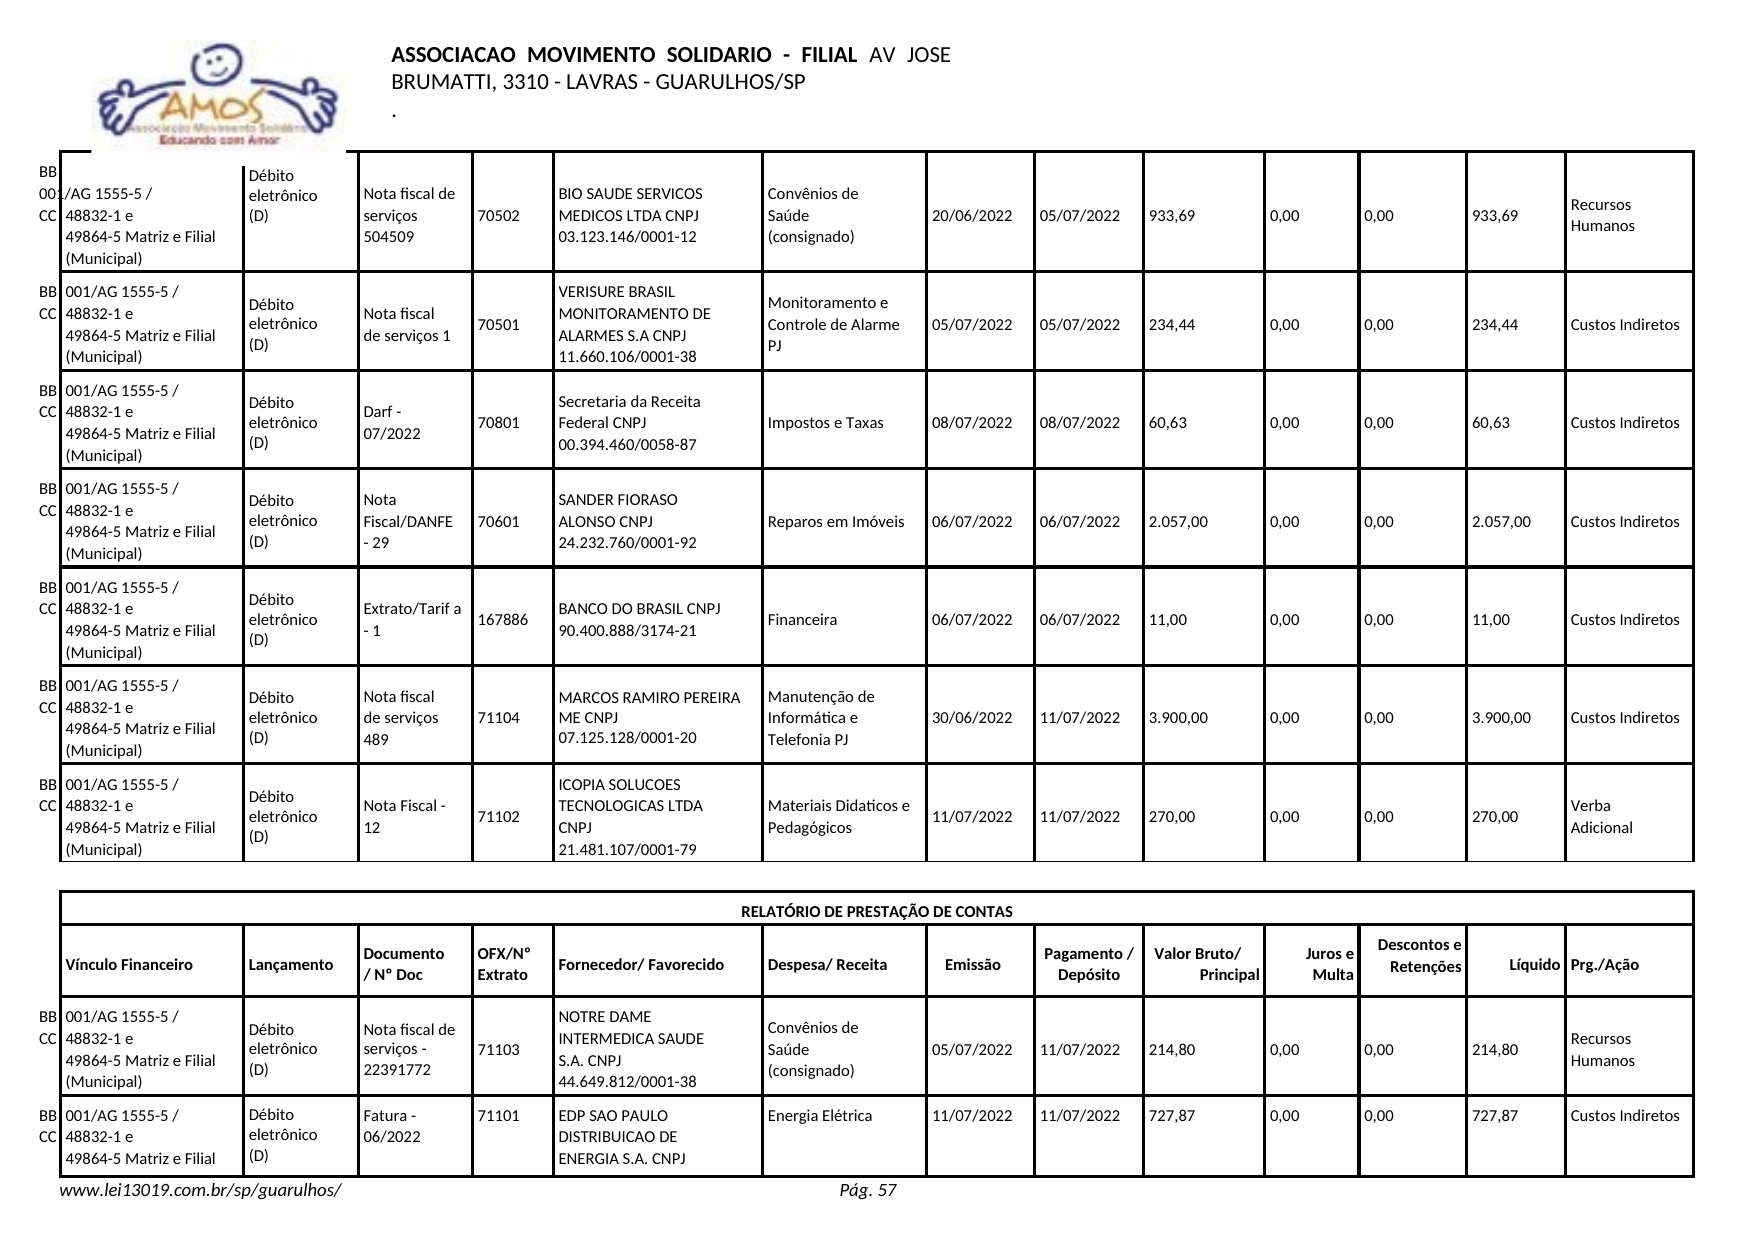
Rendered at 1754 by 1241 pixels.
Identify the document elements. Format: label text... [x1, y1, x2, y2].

table_cell Convênios de Saúde (consignado) [764, 998, 925, 1093]
table_cell 0,00 [1361, 372, 1465, 467]
table_cell 001/AG 1555-5 / 48832-1 e 49864-5 Matriz e Filial (Municipal) [62, 153, 242, 270]
table_cell Custos Indiretos [1567, 273, 1692, 368]
table_cell 001/AG 1555-5 / 48832-1 e 49864-5 Matriz e Filial (Municipal) [62, 372, 242, 467]
table_cell Débito eletrônico (D) [245, 273, 357, 368]
table_cell 0,00 [1266, 998, 1357, 1093]
table_cell VERISURE BRASIL MONITORAMENTO DE ALARMES S.A CNPJ 11.660.106/0001-38 [555, 273, 761, 368]
table_cell ICOPIA SOLUCOES TECNOLOGICAS LTDA CNPJ 21.481.107/0001-79 [555, 765, 761, 861]
table_cell 0,00 [1361, 1097, 1465, 1175]
table_cell 234,44 [1468, 273, 1564, 368]
table_cell Despesa/ Receita [764, 926, 925, 995]
table_cell Débito eletrônico (D) [245, 765, 357, 861]
table_cell Nota fiscal de serviços 489 [360, 667, 471, 762]
table_cell 0,00 [1361, 153, 1465, 270]
table_cell 11,00 [1145, 569, 1263, 664]
table_cell 11/07/2022 [1036, 998, 1142, 1093]
table_cell 270,00 [1145, 765, 1263, 861]
table_cell 0,00 [1266, 765, 1357, 861]
table_cell Impostos e Taxas [764, 372, 925, 467]
table_cell BIO SAUDE SERVICOS MEDICOS LTDA CNPJ 03.123.146/0001-12 [555, 153, 761, 270]
table_cell 06/07/2022 [928, 470, 1033, 565]
table_cell EDP SAO PAULO DISTRIBUICAO DE ENERGIA S.A. CNPJ [555, 1097, 761, 1175]
table_cell 270,00 [1468, 765, 1564, 861]
table_cell Fatura - 06/2022 [360, 1097, 471, 1175]
table_cell 0,00 [1266, 153, 1357, 270]
table_cell 214,80 [1145, 998, 1263, 1093]
table_cell 06/07/2022 [1036, 569, 1142, 664]
table_cell 05/07/2022 [1036, 153, 1142, 270]
table_cell 001/AG 1555-5 / 48832-1 e 49864-5 Matriz e Filial (Municipal) [62, 765, 242, 861]
table_cell Custos Indiretos [1567, 667, 1692, 762]
table_cell BANCO DO BRASIL CNPJ 90.400.888/3174-21 [555, 569, 761, 664]
table_cell Nota fiscal de serviços - 22391772 [360, 998, 471, 1093]
table_cell 11,00 [1468, 569, 1564, 664]
table_cell 3.900,00 [1468, 667, 1564, 762]
table_cell 2.057,00 [1145, 470, 1263, 565]
table_cell Reparos em Imóveis [764, 470, 925, 565]
table_cell Nota fiscal de serviços 504509 [360, 153, 471, 270]
table_cell 727,87 [1468, 1097, 1564, 1175]
table_cell 71101 [474, 1097, 552, 1175]
table_cell Lançamento [245, 926, 357, 995]
table_cell 0,00 [1266, 273, 1357, 368]
table_cell SANDER FIORASO ALONSO CNPJ 24.232.760/0001-92 [555, 470, 761, 565]
table_cell Valor Bruto/ Principal [1145, 926, 1263, 995]
table_cell Débito eletrônico (D) [245, 153, 357, 270]
table_cell Débito eletrônico (D) [245, 998, 357, 1093]
table_cell Débito eletrônico (D) [245, 667, 357, 762]
table_cell 933,69 [1145, 153, 1263, 270]
table_header RELATÓRIO DE PRESTAÇÃO DE CONTAS [62, 893, 1692, 923]
table_cell 001/AG 1555-5 / 48832-1 e 49864-5 Matriz e Filial (Municipal) [62, 998, 242, 1093]
table_cell 70601 [474, 470, 552, 565]
table_cell 234,44 [1145, 273, 1263, 368]
table_cell 60,63 [1468, 372, 1564, 467]
table_cell 70801 [474, 372, 552, 467]
table_cell 71104 [474, 667, 552, 762]
table_cell Débito eletrônico (D) [245, 470, 357, 565]
table_cell 0,00 [1266, 569, 1357, 664]
table_cell 20/06/2022 [928, 153, 1033, 270]
table_cell Recursos Humanos [1567, 998, 1692, 1093]
table_cell 214,80 [1468, 998, 1564, 1093]
table_cell Recursos Humanos [1567, 153, 1692, 270]
table_cell 0,00 [1361, 569, 1465, 664]
table_cell Monitoramento e Controle de Alarme PJ [764, 273, 925, 368]
table_cell 0,00 [1266, 667, 1357, 762]
table_cell Extrato/Tarif a - 1 [360, 569, 471, 664]
table_cell Descontos e Retenções [1361, 926, 1465, 995]
table_cell 06/07/2022 [1036, 470, 1142, 565]
table_cell 0,00 [1266, 470, 1357, 565]
table_cell Nota Fiscal/DANFE - 29 [360, 470, 471, 565]
table_cell 11/07/2022 [928, 765, 1033, 861]
table_cell Darf - 07/2022 [360, 372, 471, 467]
table_cell 06/07/2022 [928, 569, 1033, 664]
table_cell 2.057,00 [1468, 470, 1564, 565]
table_cell Convênios de Saúde (consignado) [764, 153, 925, 270]
table_cell Débito eletrônico (D) [245, 372, 357, 467]
table_cell Custos Indiretos [1567, 569, 1692, 664]
table_cell Financeira [764, 569, 925, 664]
table_cell Prg./Ação [1567, 926, 1692, 995]
table_cell 001/AG 1555-5 / 48832-1 e 49864-5 Matriz e Filial (Municipal) [62, 667, 242, 762]
table_cell 05/07/2022 [928, 273, 1033, 368]
table_cell Custos Indiretos [1567, 372, 1692, 467]
table_cell 60,63 [1145, 372, 1263, 467]
table_cell Vínculo Financeiro [62, 926, 242, 995]
table_cell Débito eletrônico (D) [245, 1097, 357, 1175]
table_cell Fornecedor/ Favorecido [555, 926, 761, 995]
table_cell 05/07/2022 [928, 998, 1033, 1093]
table_cell OFX/Nº Extrato [474, 926, 552, 995]
table_cell Materiais Didaticos e Pedagógicos [764, 765, 925, 861]
table_cell Verba Adicional [1567, 765, 1692, 861]
table_cell Emissão [928, 926, 1033, 995]
table_cell 11/07/2022 [928, 1097, 1033, 1175]
table_cell 0,00 [1266, 1097, 1357, 1175]
table_cell 71103 [474, 998, 552, 1093]
table_cell Juros e Multa [1266, 926, 1357, 995]
table_cell 08/07/2022 [928, 372, 1033, 467]
table_cell 001/AG 1555-5 / 48832-1 e 49864-5 Matriz e Filial [62, 1097, 242, 1175]
table_cell 0,00 [1361, 998, 1465, 1093]
table_cell Débito eletrônico (D) [245, 569, 357, 664]
table_cell Nota Fiscal - 12 [360, 765, 471, 861]
table_cell 11/07/2022 [1036, 667, 1142, 762]
table_cell Manutenção de Informática e Telefonia PJ [764, 667, 925, 762]
table_cell Nota fiscal de serviços 1 [360, 273, 471, 368]
table_cell 71102 [474, 765, 552, 861]
table_cell 933,69 [1468, 153, 1564, 270]
table_cell 727,87 [1145, 1097, 1263, 1175]
table_cell 167886 [474, 569, 552, 664]
table_cell 30/06/2022 [928, 667, 1033, 762]
table_cell 05/07/2022 [1036, 273, 1142, 368]
table_cell Custos Indiretos [1567, 1097, 1692, 1175]
table_cell 70502 [474, 153, 552, 270]
table_cell Custos Indiretos [1567, 470, 1692, 565]
table_cell 11/07/2022 [1036, 1097, 1142, 1175]
table_cell Energia Elétrica [764, 1097, 925, 1175]
table_cell Líquido [1468, 926, 1564, 995]
table_cell NOTRE DAME INTERMEDICA SAUDE S.A. CNPJ 44.649.812/0001-38 [555, 998, 761, 1093]
table_cell Secretaria da Receita Federal CNPJ 00.394.460/0058-87 [555, 372, 761, 467]
table_cell 0,00 [1361, 765, 1465, 861]
table_cell 08/07/2022 [1036, 372, 1142, 467]
table_cell 70501 [474, 273, 552, 368]
table_cell Pagamento / Depósito [1036, 926, 1142, 995]
table_cell 0,00 [1266, 372, 1357, 467]
table_cell 11/07/2022 [1036, 765, 1142, 861]
table_cell 0,00 [1361, 667, 1465, 762]
table_cell MARCOS RAMIRO PEREIRA ME CNPJ 07.125.128/0001-20 [555, 667, 761, 762]
table_cell 3.900,00 [1145, 667, 1263, 762]
table_cell 001/AG 1555-5 / 48832-1 e 49864-5 Matriz e Filial (Municipal) [62, 569, 242, 664]
table_cell 001/AG 1555-5 / 48832-1 e 49864-5 Matriz e Filial (Municipal) [62, 470, 242, 565]
table_cell 0,00 [1361, 273, 1465, 368]
table_cell Documento / Nº Doc [360, 926, 471, 995]
table_cell 0,00 [1361, 470, 1465, 565]
table_cell 001/AG 1555-5 / 48832-1 e 49864-5 Matriz e Filial (Municipal) [62, 273, 242, 368]
